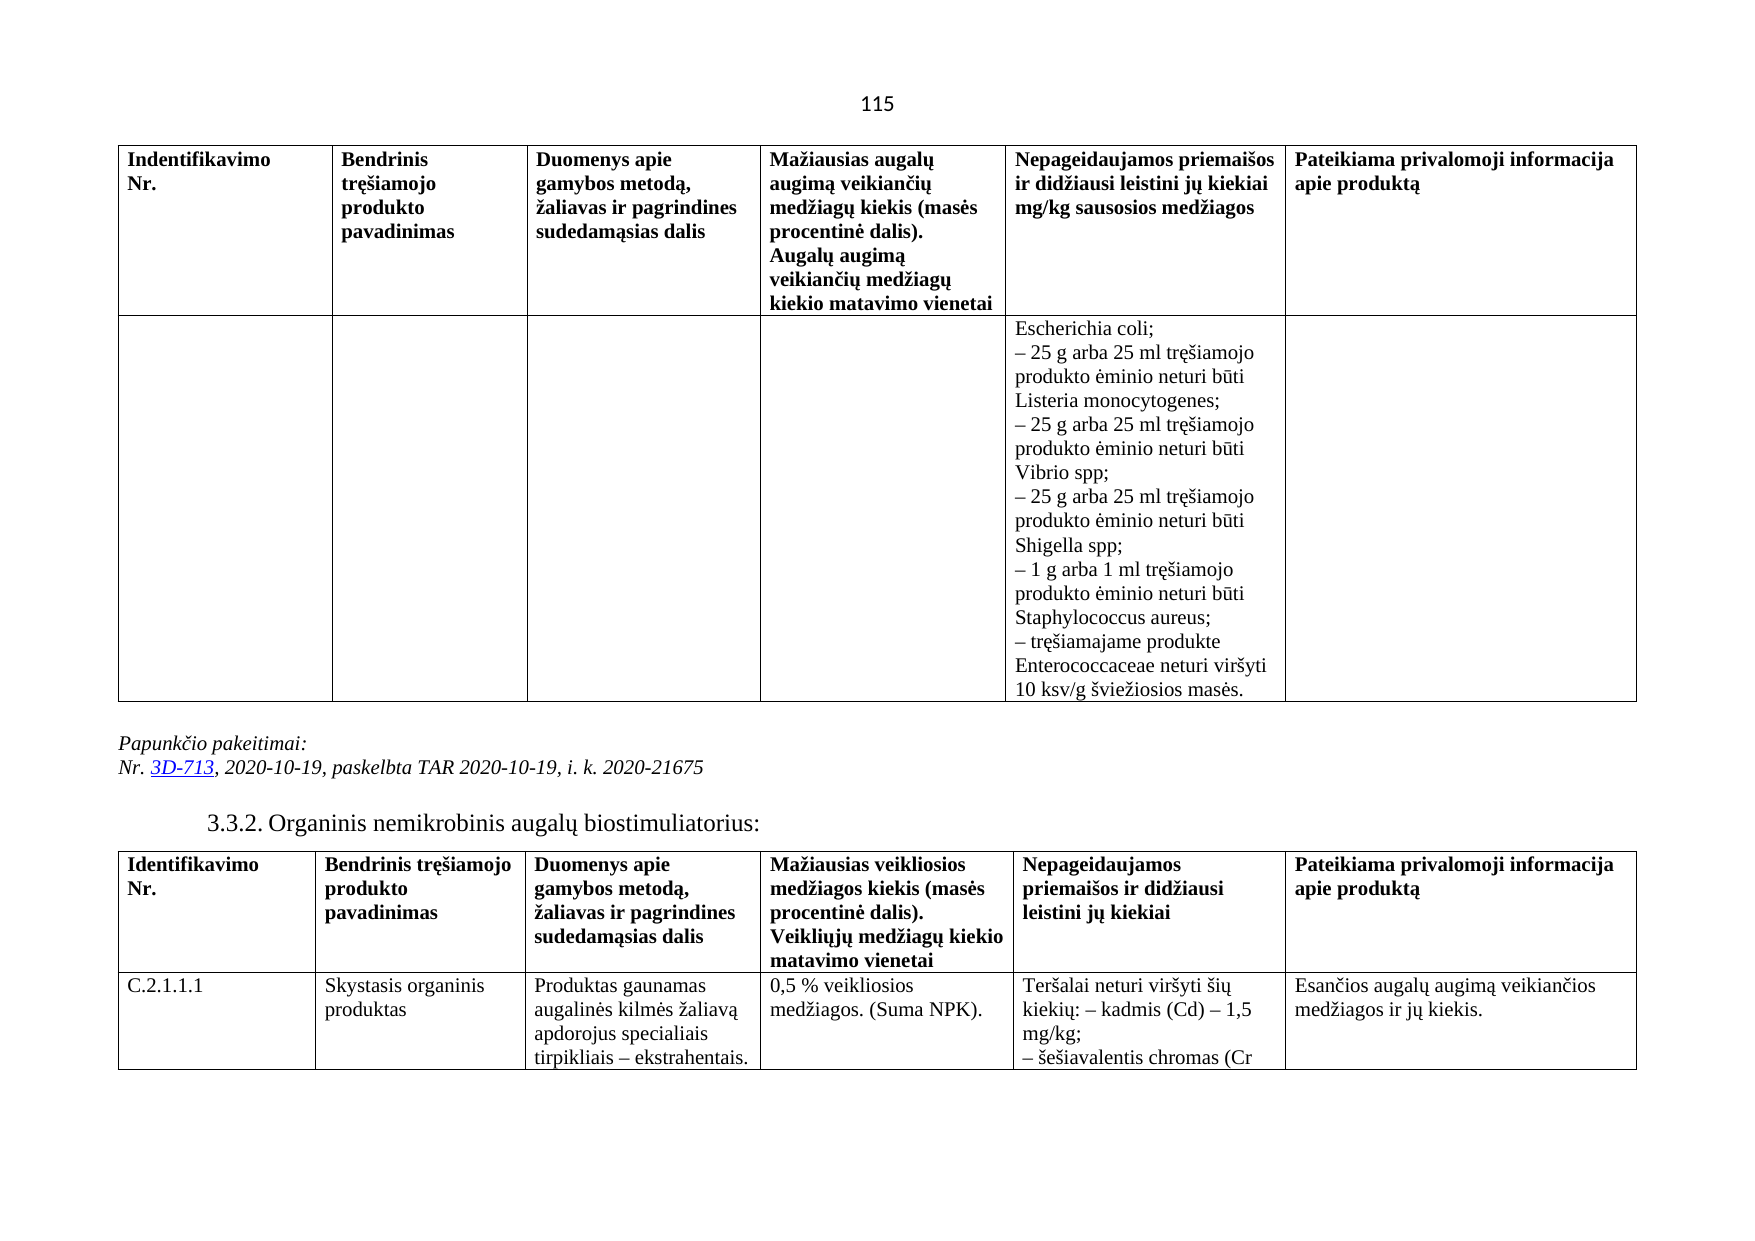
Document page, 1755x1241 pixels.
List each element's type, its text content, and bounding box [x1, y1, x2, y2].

table_cell Teršalai neturi viršyti šių kiekių: – kadmis (Cd) – 1,5 mg/kg; – šešiavalentis chromas (Cr [1014, 973, 1285, 1069]
table_cell C.2.1.1.1 [119, 973, 315, 1069]
table_header Bendrinis tręšiamojo produkto pavadinimas [333, 146, 527, 315]
table_header Indentifikavimo Nr. [119, 146, 332, 315]
table_cell [333, 316, 527, 701]
table_cell Skystasis organinis produktas [316, 973, 525, 1069]
table_cell Produktas gaunamas augalinės kilmės žaliavą apdorojus specialiais tirpikliais – ekstrahentais. [526, 973, 760, 1069]
table_cell Esančios augalų augimą veikiančios medžiagos ir jų kiekis. [1286, 973, 1636, 1069]
table_header Pateikiama privalomoji informacija apie produktą [1286, 852, 1636, 972]
table_header Bendrinis tręšiamojo produkto pavadinimas [316, 852, 525, 972]
table_cell [119, 316, 332, 701]
table_cell 0,5 % veikliosios medžiagos. (Suma NPK). [761, 973, 1013, 1069]
table_header Nepageidaujamos priemaišos ir didžiausi leistini jų kiekiai mg/kg sausosios medžiagos [1006, 146, 1285, 315]
table_cell Escherichia coli; – 25 g arba 25 ml tręšiamojo produkto ėminio neturi būti Listeria monocytogenes; – 25 g arba 25 ml tręšiamojo produkto ėminio neturi būti Vibrio spp; – 25 g arba 25 ml tręšiamojo produkto ėminio neturi būti Shigella spp; – 1 g arba 1 ml tręšiamojo produkto ėminio neturi būti Staphylococcus aureus; – tręšiamajame produkte Enterococcaceae neturi viršyti 10 ksv/g šviežiosios masės. [1006, 316, 1285, 701]
table_cell [1286, 316, 1636, 701]
table_header Mažiausias augalų augimą veikiančių medžiagų kiekis (masės procentinė dalis). Augalų augimą veikiančių medžiagų kiekio matavimo vienetai [761, 146, 1005, 315]
table_cell [761, 316, 1005, 701]
table_header Duomenys apie gamybos metodą, žaliavas ir pagrindines sudedamąsias dalis [528, 146, 760, 315]
table_cell [528, 316, 760, 701]
table_header Identifikavimo Nr. [119, 852, 315, 972]
text Nr. 3D-713, 2020-10-19, paskelbta TAR 2020-10-19, i. k. 2020-21675 [118, 755, 1636, 779]
text 3.3.2. Organinis nemikrobinis augalų biostimuliatorius: [118, 808, 1636, 836]
table_header Nepageidaujamos priemaišos ir didžiausi leistini jų kiekiai [1014, 852, 1285, 972]
table_header Mažiausias veikliosios medžiagos kiekis (masės procentinė dalis). Veikliųjų medžiagų kiekio matavimo vienetai [761, 852, 1013, 972]
table_header Duomenys apie gamybos metodą, žaliavas ir pagrindines sudedamąsias dalis [526, 852, 760, 972]
table_header Pateikiama privalomoji informacija apie produktą [1286, 146, 1636, 315]
text Papunkčio pakeitimai: [118, 731, 1636, 755]
